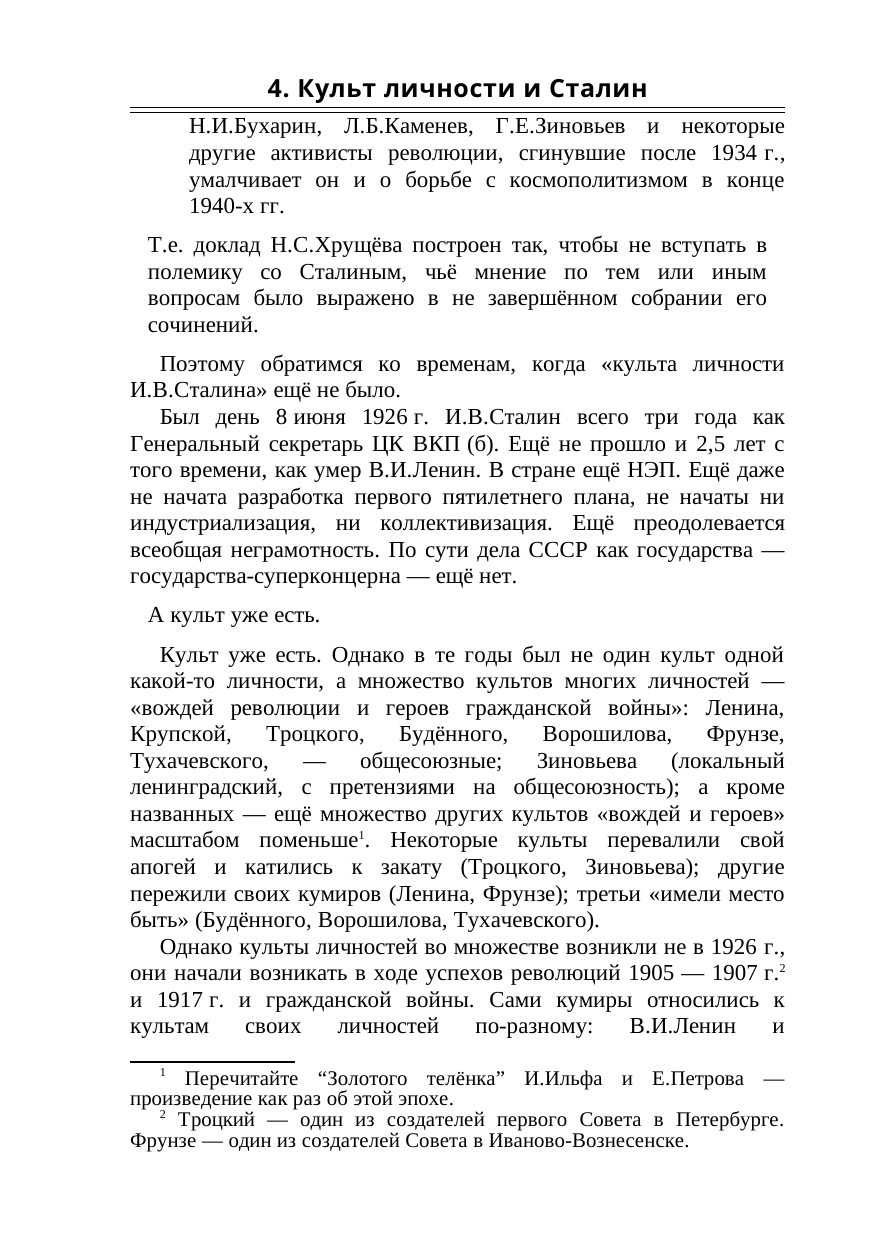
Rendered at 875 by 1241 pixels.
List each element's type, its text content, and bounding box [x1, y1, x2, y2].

text Культ уже есть. Однако в те годы был не один культ одной какой-то личности, а множество культов многих личностей — «вождей революции и героев гражданской войны»: Ленина, Крупской, Троцкого, Будённого, Ворошилова, Фрунзе, Тухачевского, — общесоюзные; Зиновьева (локальный ленинградский, с претензиями на общесоюзность); а кроме названных — ещё множество других культов «вождей и героев» масштабом поменьше. Некоторые культы перевалили свой апогей и катились к закату (Троцкого, Зиновьева); другие пережили своих кумиров (Ленина, Фрунзе); третьи «имели место быть» (Будённого, Ворошилова, Тухачевского). [130, 640, 785, 933]
text Поэтому обратимся ко временам, когда «культа личности И.В.Сталина» ещё не было. [130, 350, 785, 403]
text А культ уже есть. [148, 601, 768, 628]
text Однако культы личностей во множестве возникли не в 1926 г., они начали возникать в ходе успехов революций 1905 — 1907 г. и 1917 г. и гражданской войны. Сами кумиры относились к культам своих личностей по-разному: В.И.Ленин и [130, 933, 785, 1039]
list Н.И.Бухарин, Л.Б.Каменев, Г.Е.Зиновьев и некоторые другие активисты революции, сгинувшие после 1934 г., умалчивает он и о борьбе с космополитизмом в конце 1940‑х гг. [148, 113, 785, 218]
text Троцкий — один из создателей первого Совета в Петербурге. Фрунзе — один из создателей Совета в Иваново-Вознесенске. [130, 1110, 785, 1152]
text Перечитайте “Золотого телёнка” И.Ильфа и Е.Петрова — произведение как раз об этой эпохе. [130, 1068, 785, 1110]
text Т.е. доклад Н.С.Хрущёва построен так, чтобы не вступать в полемику со Сталиным, чьё мнение по тем или иным вопросам было выражено в не завершённом собрании его сочинений. [148, 231, 768, 337]
text Был день 8 июня 1926 г. И.В.Сталин всего три года как Генеральный секретарь ЦК ВКП (б). Ещё не прошло и 2,5 лет с того времени, как умер В.И.Ленин. В стране ещё НЭП. Ещё даже не начата разработка первого пятилетнего плана, не начаты ни индустриализация, ни коллективизация. Ещё преодолевается всеобщая неграмотность. По сути дела СССР как государства — государства-суперконцерна — ещё нет. [130, 403, 785, 589]
